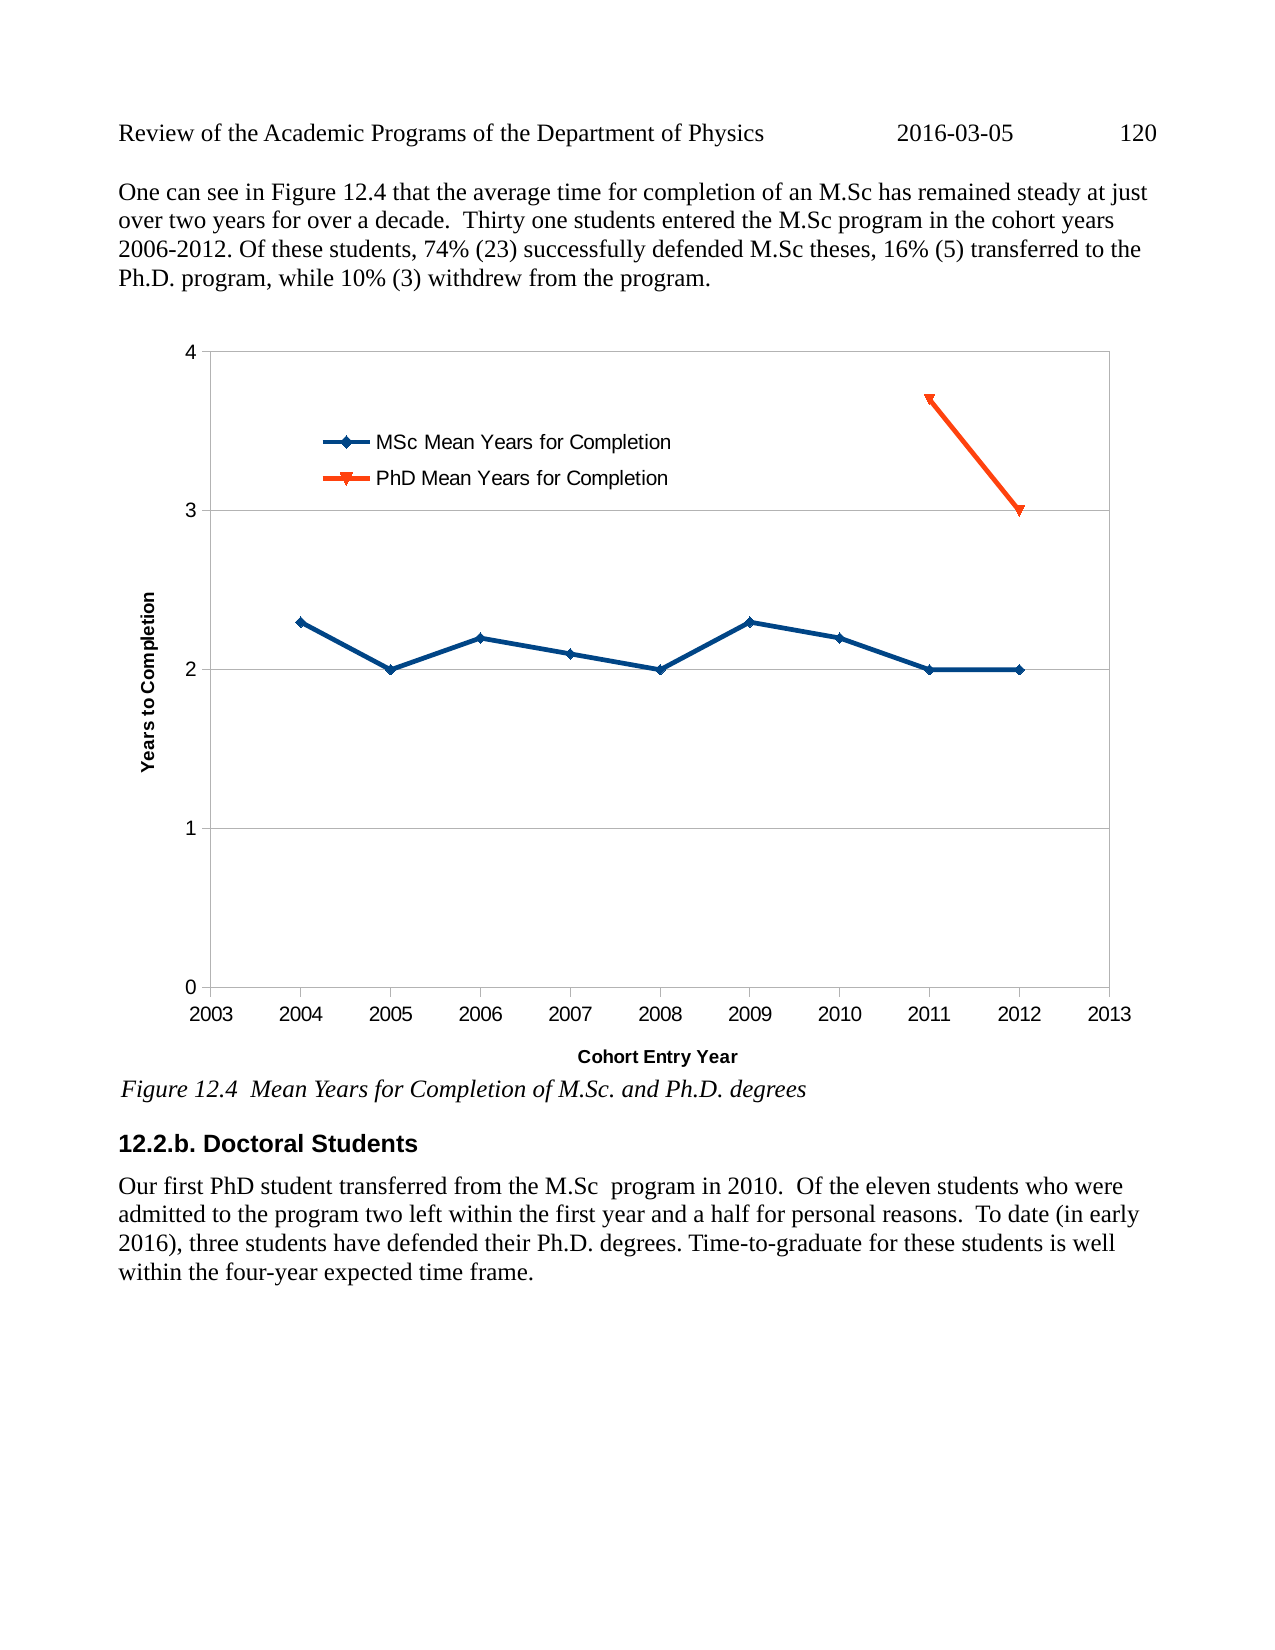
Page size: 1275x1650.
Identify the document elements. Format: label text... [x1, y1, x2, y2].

subtitle Doctoral Students [118, 329, 1157, 1158]
text [121, 1103, 1156, 1129]
text Figure 12.4 Mean Years for Completion of M.Sc. and Ph.D. degrees [121, 1075, 1156, 1103]
text Our first PhD student transferred from the M.Sc program in 2010. Of the eleven students who were admitted to the program two left within the first year and a half for personal reasons. To date (in early 2016), three students have defended their Ph.D. degrees. Time-to-graduate for these students is well within the four-year expected time frame. [118, 1171, 1157, 1286]
text One can see in Figure 12.4 that the average time for completion of an M.Sc has remained steady at just over two years for over a decade. Thirty one students entered the M.Sc program in the cohort years 2006-2012. Of these students, 74% (23) successfully defended M.Sc theses, 16% (5) transferred to the Ph.D. program, while 10% (3) withdrew from the program. [118, 177, 1157, 292]
